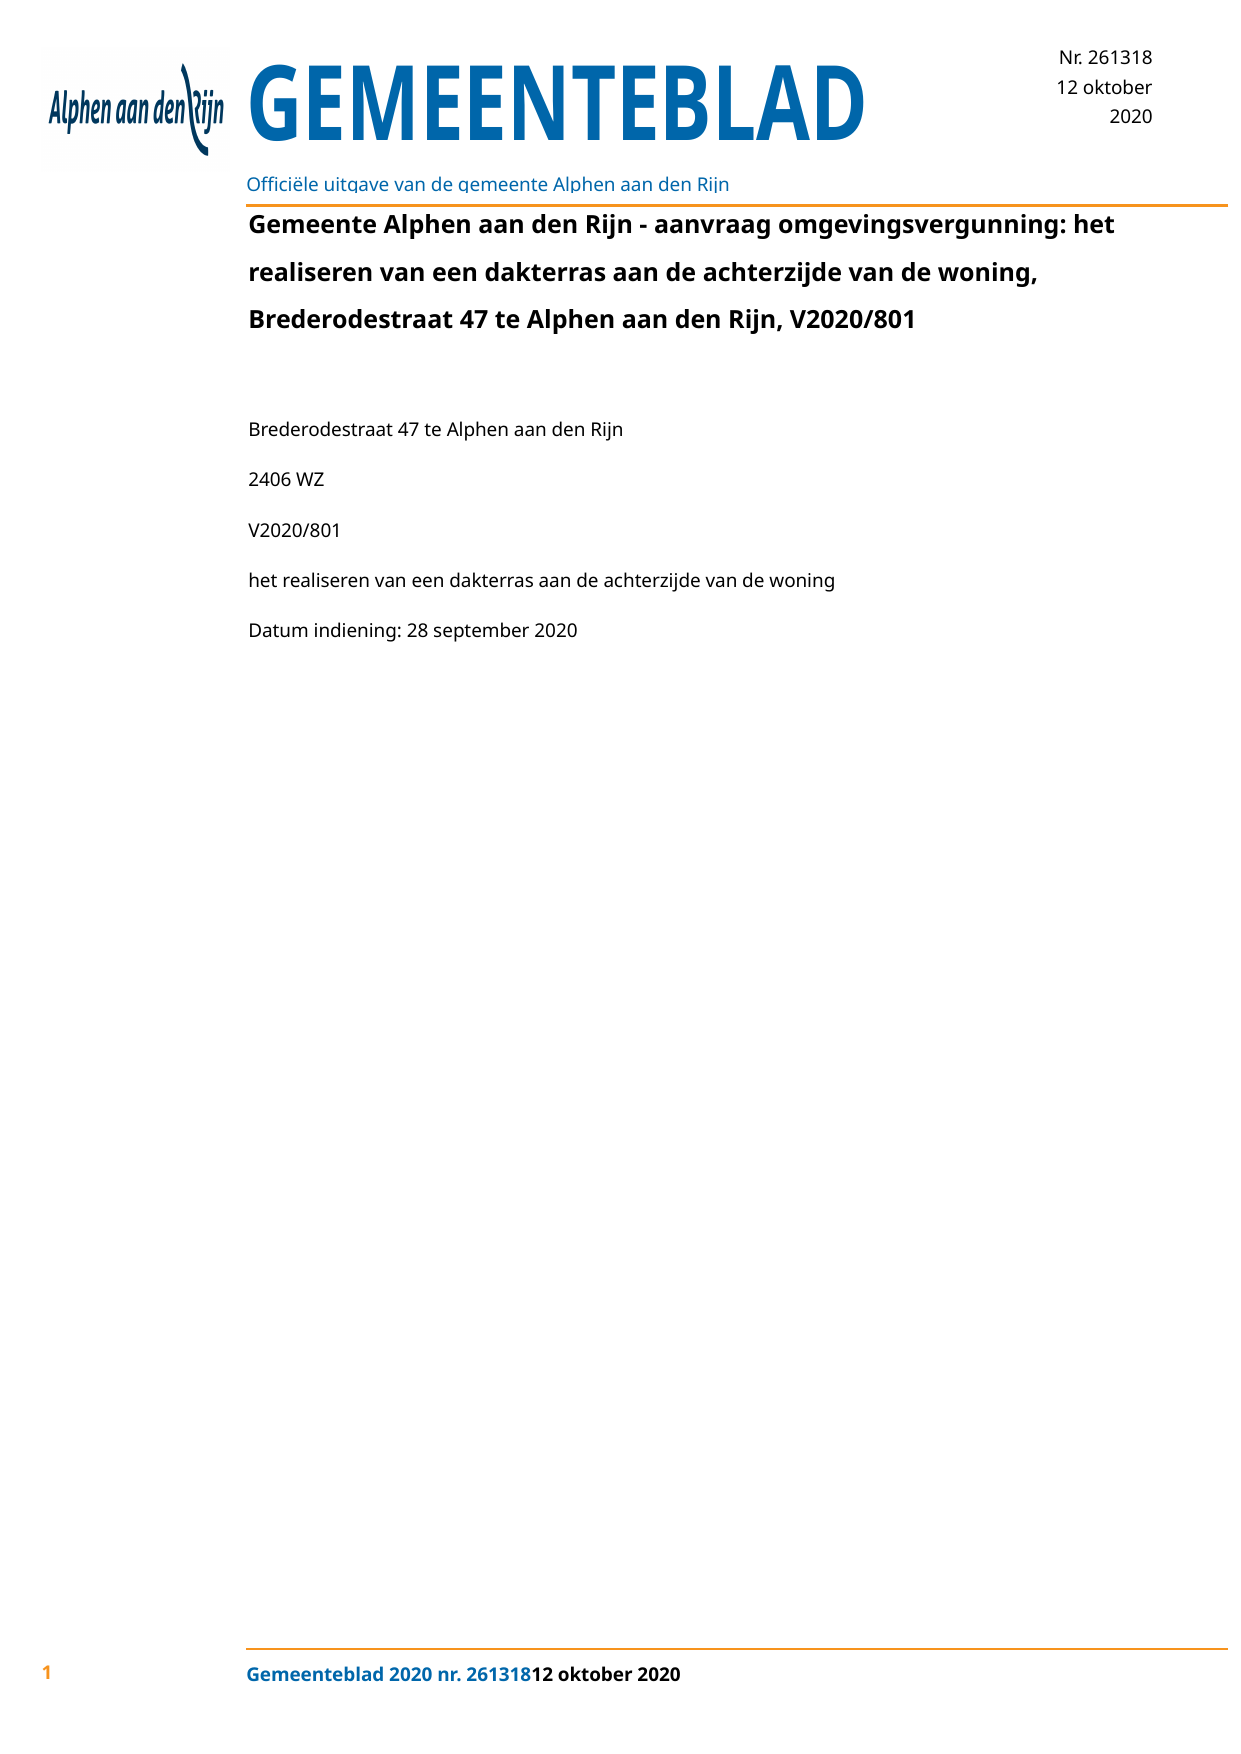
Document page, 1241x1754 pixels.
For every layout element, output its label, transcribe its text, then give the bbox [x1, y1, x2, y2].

picture [41, 47, 231, 172]
text het realiseren van een dakterras aan de achterzijde van de woning [248, 567, 1152, 593]
text Gemeente Alphen aan den Rijn - aanvraag omgevingsvergunning: het realiseren van een dakterras aan de achterzijde van de woning, Brederodestraat 47 te Alphen aan den Rijn, V2020/801 [248, 207, 1152, 336]
text V2020/801 [248, 517, 1152, 542]
text Datum indiening: 28 september 2020 [248, 618, 1152, 643]
text Brederodestraat 47 te Alphen aan den Rijn [248, 416, 1152, 442]
text 2406 WZ [248, 466, 1152, 492]
